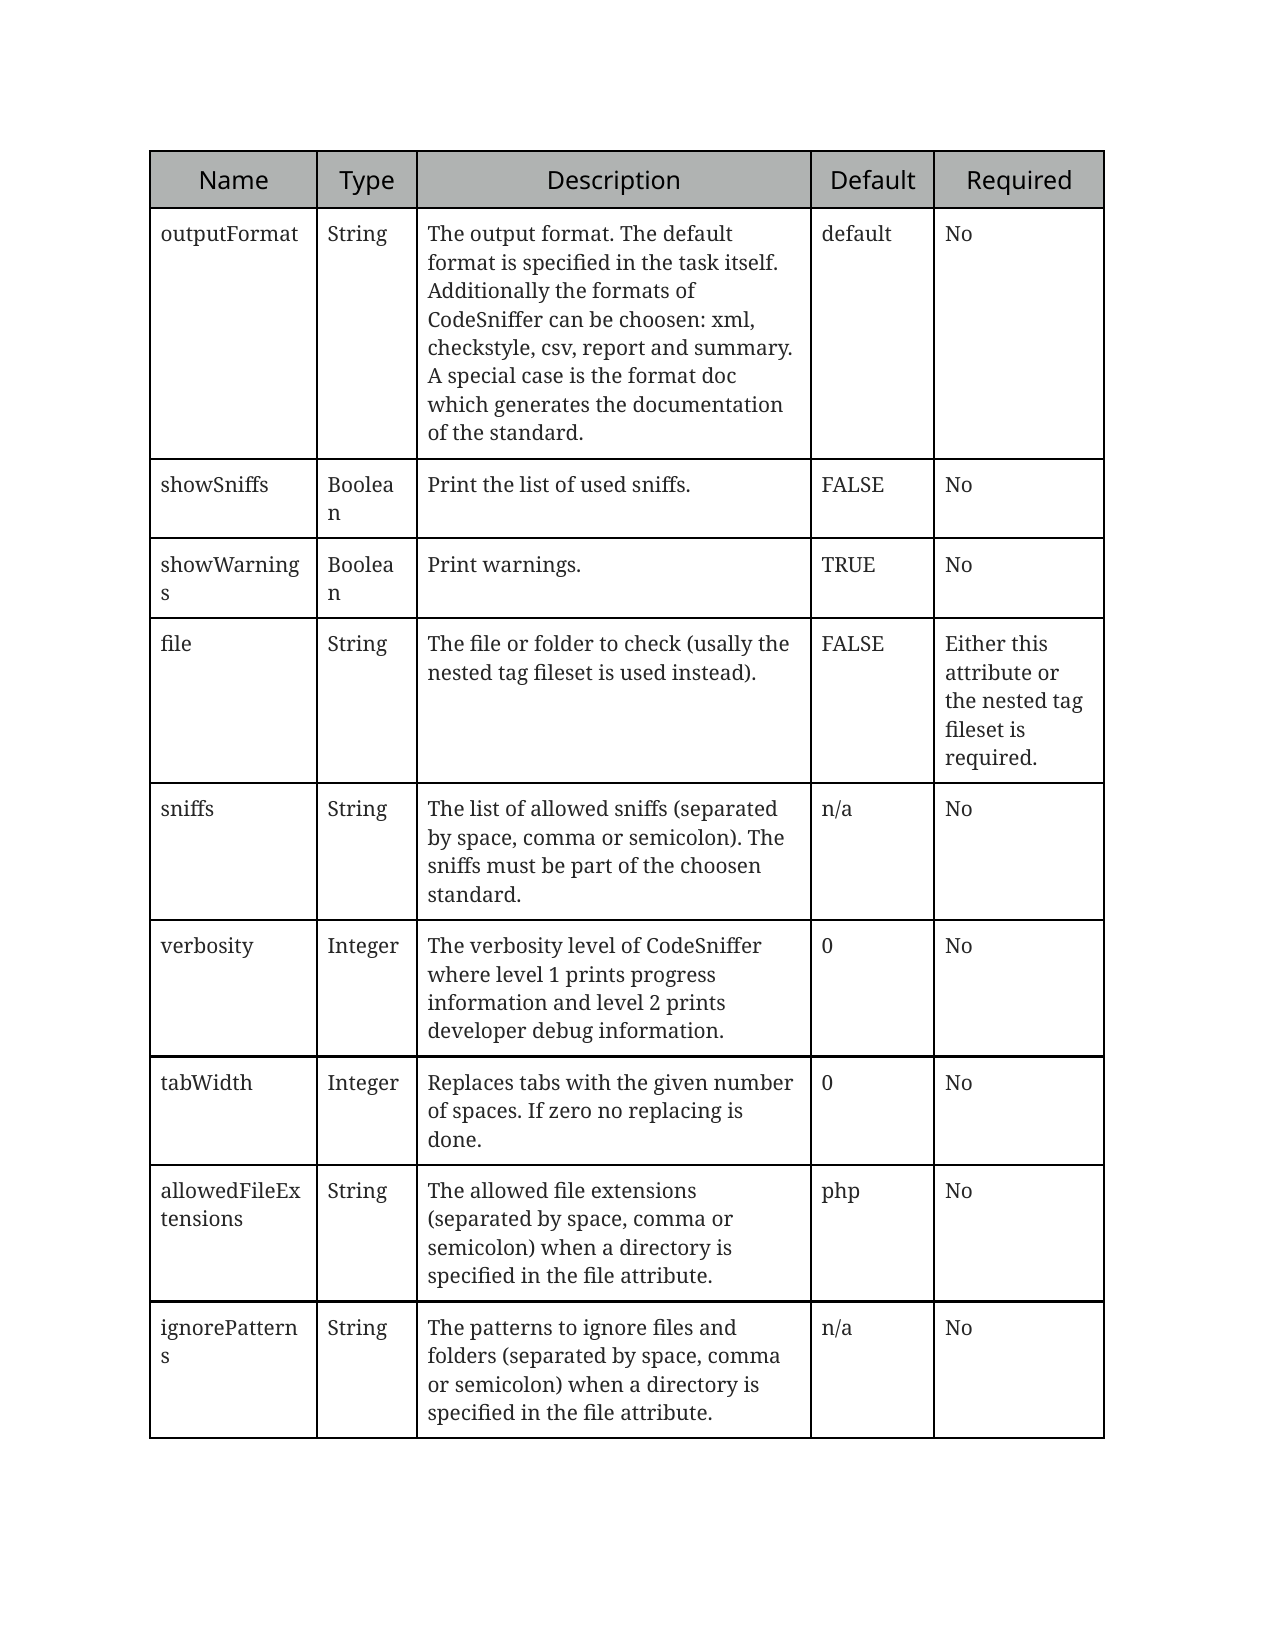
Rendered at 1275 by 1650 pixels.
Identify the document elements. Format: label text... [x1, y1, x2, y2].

table_cell default [812, 209, 933, 457]
table_cell String [318, 619, 416, 782]
table_cell The patterns to ignore files and folders (separated by space, comma or semicolon) when a directory is specified in the file attribute. [418, 1303, 810, 1437]
table_cell The verbosity level of CodeSniffer where level 1 prints progress information and level 2 prints developer debug information. [418, 921, 810, 1055]
table_cell The list of allowed sniffs (separated by space, comma or semicolon). The sniffs must be part of the choosen standard. [418, 784, 810, 919]
table_cell No [935, 539, 1103, 617]
table_cell Boolean [318, 539, 416, 617]
table_cell Integer [318, 921, 416, 1055]
table_cell sniffs [151, 784, 316, 919]
table_cell No [935, 1166, 1103, 1300]
table_cell file [151, 619, 316, 782]
table_cell String [318, 1303, 416, 1437]
table_cell php [812, 1166, 933, 1300]
table_header Required [935, 152, 1103, 207]
table_cell The output format. The default format is specified in the task itself. Additionally the formats of CodeSniffer can be choosen: xml, checkstyle, csv, report and summary. A special case is the format doc which generates the documentation of the standard. [418, 209, 810, 457]
table_cell tabWidth [151, 1058, 316, 1164]
table_cell showWarnings [151, 539, 316, 617]
table_cell n/a [812, 1303, 933, 1437]
table_cell String [318, 784, 416, 919]
table_cell No [935, 209, 1103, 457]
table_cell The allowed file extensions (separated by space, comma or semicolon) when a directory is specified in the file attribute. [418, 1166, 810, 1300]
table_cell 0 [812, 1058, 933, 1164]
table_cell 0 [812, 921, 933, 1055]
table_cell Integer [318, 1058, 416, 1164]
table_cell No [935, 1303, 1103, 1437]
table_header Type [318, 152, 416, 207]
table_cell FALSE [812, 619, 933, 782]
table_cell verbosity [151, 921, 316, 1055]
table_cell Print warnings. [418, 539, 810, 617]
table_cell allowedFileExtensions [151, 1166, 316, 1300]
table_cell ignorePatterns [151, 1303, 316, 1437]
table_header Description [418, 152, 810, 207]
table_cell String [318, 209, 416, 457]
table_header Default [812, 152, 933, 207]
table_cell No [935, 1058, 1103, 1164]
table_cell outputFormat [151, 209, 316, 457]
table_cell TRUE [812, 539, 933, 617]
table_cell String [318, 1166, 416, 1300]
table_cell No [935, 784, 1103, 919]
table_cell FALSE [812, 460, 933, 537]
table_cell The file or folder to check (usally the nested tag fileset is used instead). [418, 619, 810, 782]
table_cell n/a [812, 784, 933, 919]
table_header Name [151, 152, 316, 207]
table_cell Boolean [318, 460, 416, 537]
table_cell Either this attribute or the nested tag fileset is required. [935, 619, 1103, 782]
table_cell Print the list of used sniffs. [418, 460, 810, 537]
table_cell showSniffs [151, 460, 316, 537]
table_cell No [935, 460, 1103, 537]
table_cell No [935, 921, 1103, 1055]
table_cell Replaces tabs with the given number of spaces. If zero no replacing is done. [418, 1058, 810, 1164]
